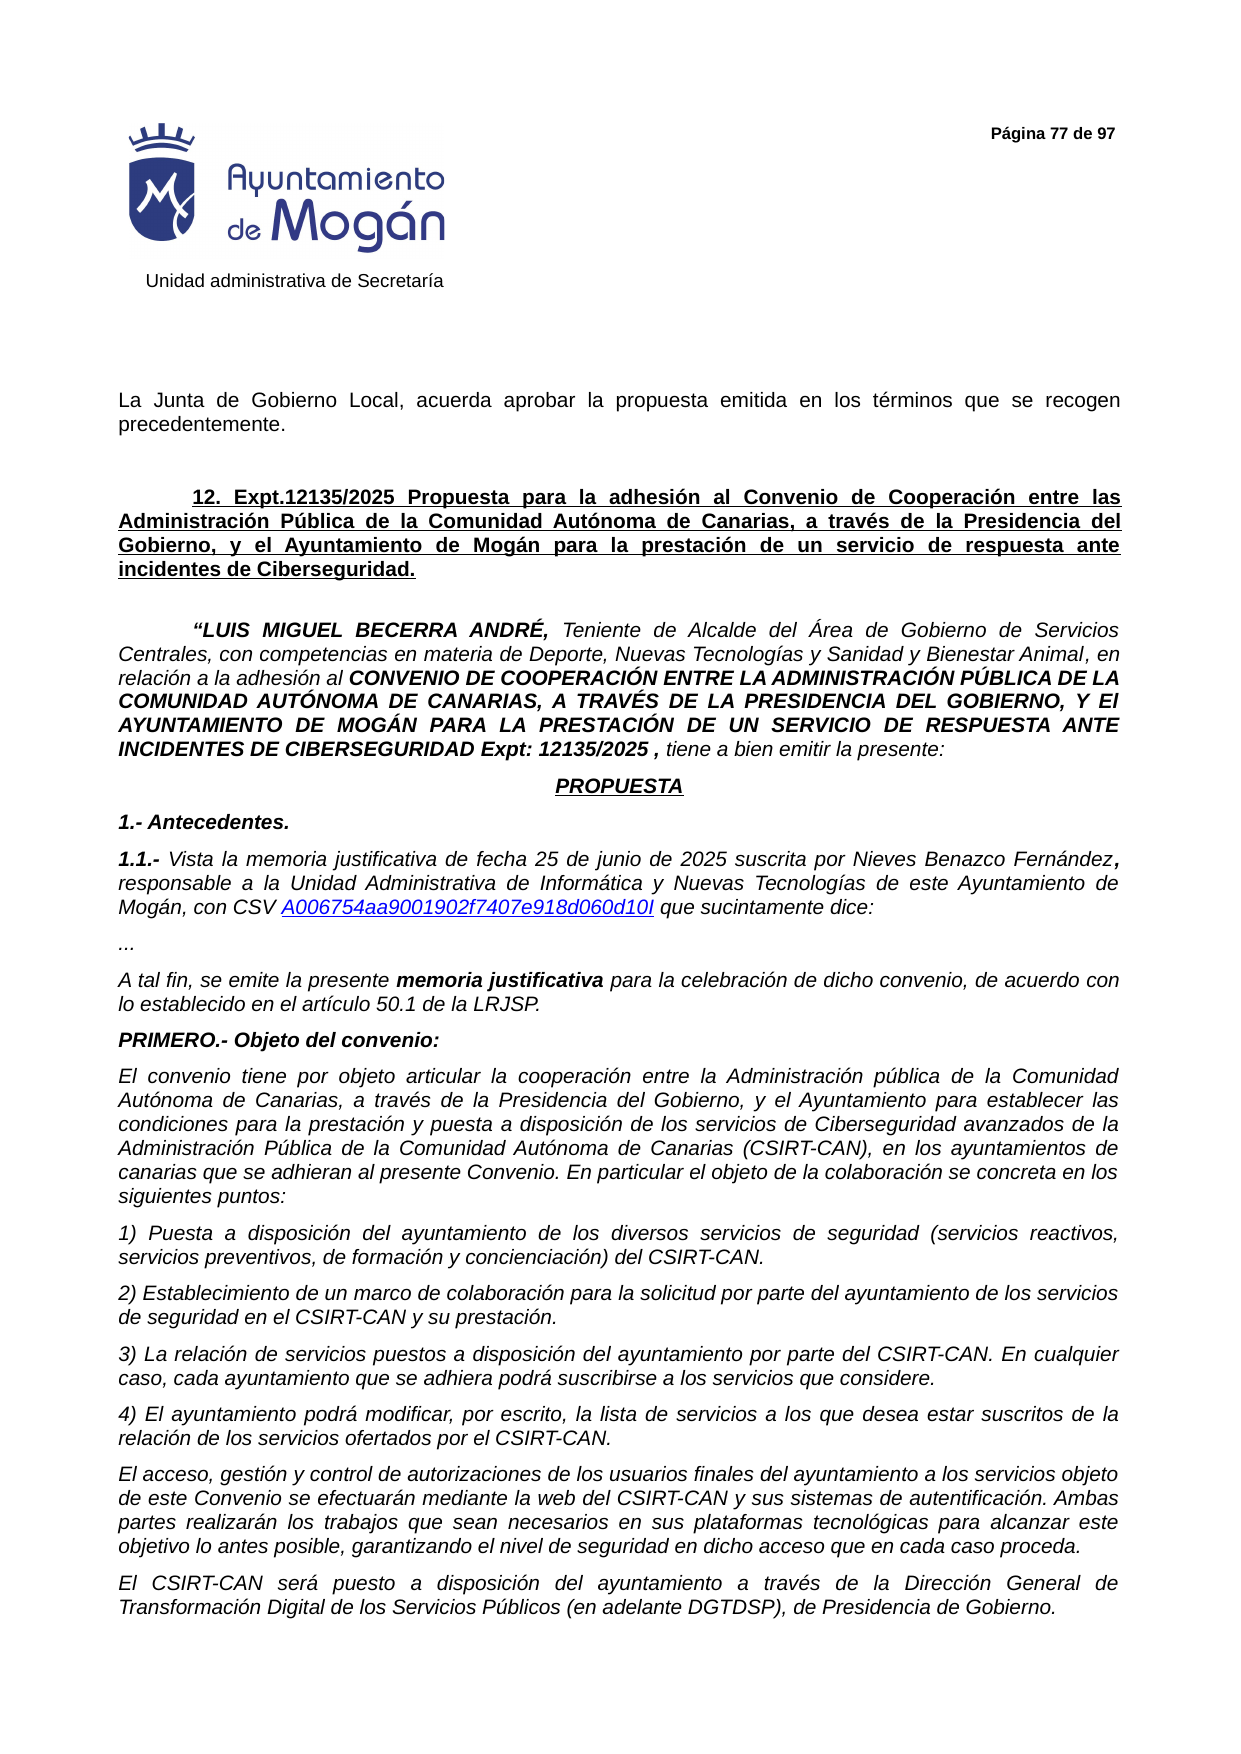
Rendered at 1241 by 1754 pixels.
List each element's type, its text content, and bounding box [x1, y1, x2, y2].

text El convenio tiene por objeto articular la cooperación entre la Administración pública de la Comunidad Autónoma de Canarias, a través de la Presidencia del Gobierno, y el Ayuntamiento para establecer las condiciones para la prestación y puesta a disposición de los servicios de Ciberseguridad avanzados de la Administración Pública de la Comunidad Autónoma de Canarias (CSIRT-CAN), en los ayuntamientos de canarias que se adhieran al presente Convenio. En particular el objeto de la colaboración se concreta en los siguientes puntos: [118, 1064, 1122, 1208]
text Gobierno, y el Ayuntamiento de Mogán para la prestación de un servicio de respuesta ante incidentes de Ciberseguridad. [118, 531, 1122, 581]
text A tal fin, se emite la presente memoria justificativa para la celebración de dicho convenio, de acuerdo con lo establecido en el artículo 50.1 de la LRJSP. [118, 967, 1122, 1015]
text 3) La relación de servicios puestos a disposición del ayuntamiento por parte del CSIRT-CAN. En cualquier caso, cada ayuntamiento que se adhiera podrá suscribirse a los servicios que considere. [118, 1341, 1122, 1389]
text La Junta de Gobierno Local, acuerda aprobar la propuesta emitida en los términos que se recogen precedentemente. [118, 388, 1122, 436]
picture [128, 123, 445, 259]
text PROPUESTA [118, 774, 1122, 798]
text 1.- Antecedentes. [118, 810, 1122, 834]
text “LUIS MIGUEL BECERRA ANDRÉ, Teniente de Alcalde del Área de Gobierno de Servicios Centrales, con competencias en materia de Deporte, Nuevas Tecnologías y Sanidad y Bienestar Animal, en relación a la adhesión al CONVENIO DE COOPERACIÓN ENTRE LA ADMINISTRACIÓN PÚBLICA DE LA COMUNIDAD AUTÓNOMA DE CANARIAS, A TRAVÉS DE LA PRESIDENCIA DEL GOBIERNO, Y El AYUNTAMIENTO DE MOGÁN PARA LA PRESTACIÓN DE UN SERVICIO DE RESPUESTA ANTE INCIDENTES DE CIBERSEGURIDAD Expt: 12135/2025 , tiene a bien emitir la presente: [118, 617, 1122, 761]
text El acceso, gestión y control de autorizaciones de los usuarios finales del ayuntamiento a los servicios objeto de este Convenio se efectuarán mediante la web del CSIRT-CAN y sus sistemas de autentificación. Ambas partes realizarán los trabajos que sean necesarios en sus plataformas tecnológicas para alcanzar este objetivo lo antes posible, garantizando el nivel de seguridad en dicho acceso que en cada caso proceda. [118, 1462, 1122, 1558]
text 4) El ayuntamiento podrá modificar, por escrito, la lista de servicios a los que desea estar suscritos de la relación de los servicios ofertados por el CSIRT-CAN. [118, 1402, 1122, 1450]
text ... [118, 931, 1122, 955]
text El CSIRT-CAN será puesto a disposición del ayuntamiento a través de la Dirección General de Transformación Digital de los Servicios Públicos (en adelante DGTDSP), de Presidencia de Gobierno. [118, 1571, 1122, 1618]
text 2) Establecimiento de un marco de colaboración para la solicitud por parte del ayuntamiento de los servicios de seguridad en el CSIRT-CAN y su prestación. [118, 1281, 1122, 1329]
text 12. Expt.12135/2025 Propuesta para la adhesión al Convenio de Cooperación entre las Administración Pública de la Comunidad Autónoma de Canarias, a través de la Presidencia del [118, 485, 1122, 530]
text 1) Puesta a disposición del ayuntamiento de los diversos servicios de seguridad (servicios reactivos, servicios preventivos, de formación y concienciación) del CSIRT-CAN. [118, 1221, 1122, 1268]
text PRIMERO.- Objeto del convenio: [118, 1028, 1122, 1052]
text 1.1.- Vista la memoria justificativa de fecha 25 de junio de 2025 suscrita por Nieves Benazco Fernández, responsable a la Unidad Administrativa de Informática y Nuevas Tecnologías de este Ayuntamiento de Mogán, con CSV A006754aa9001902f7407e918d060d10I que sucintamente dice: [118, 847, 1122, 918]
